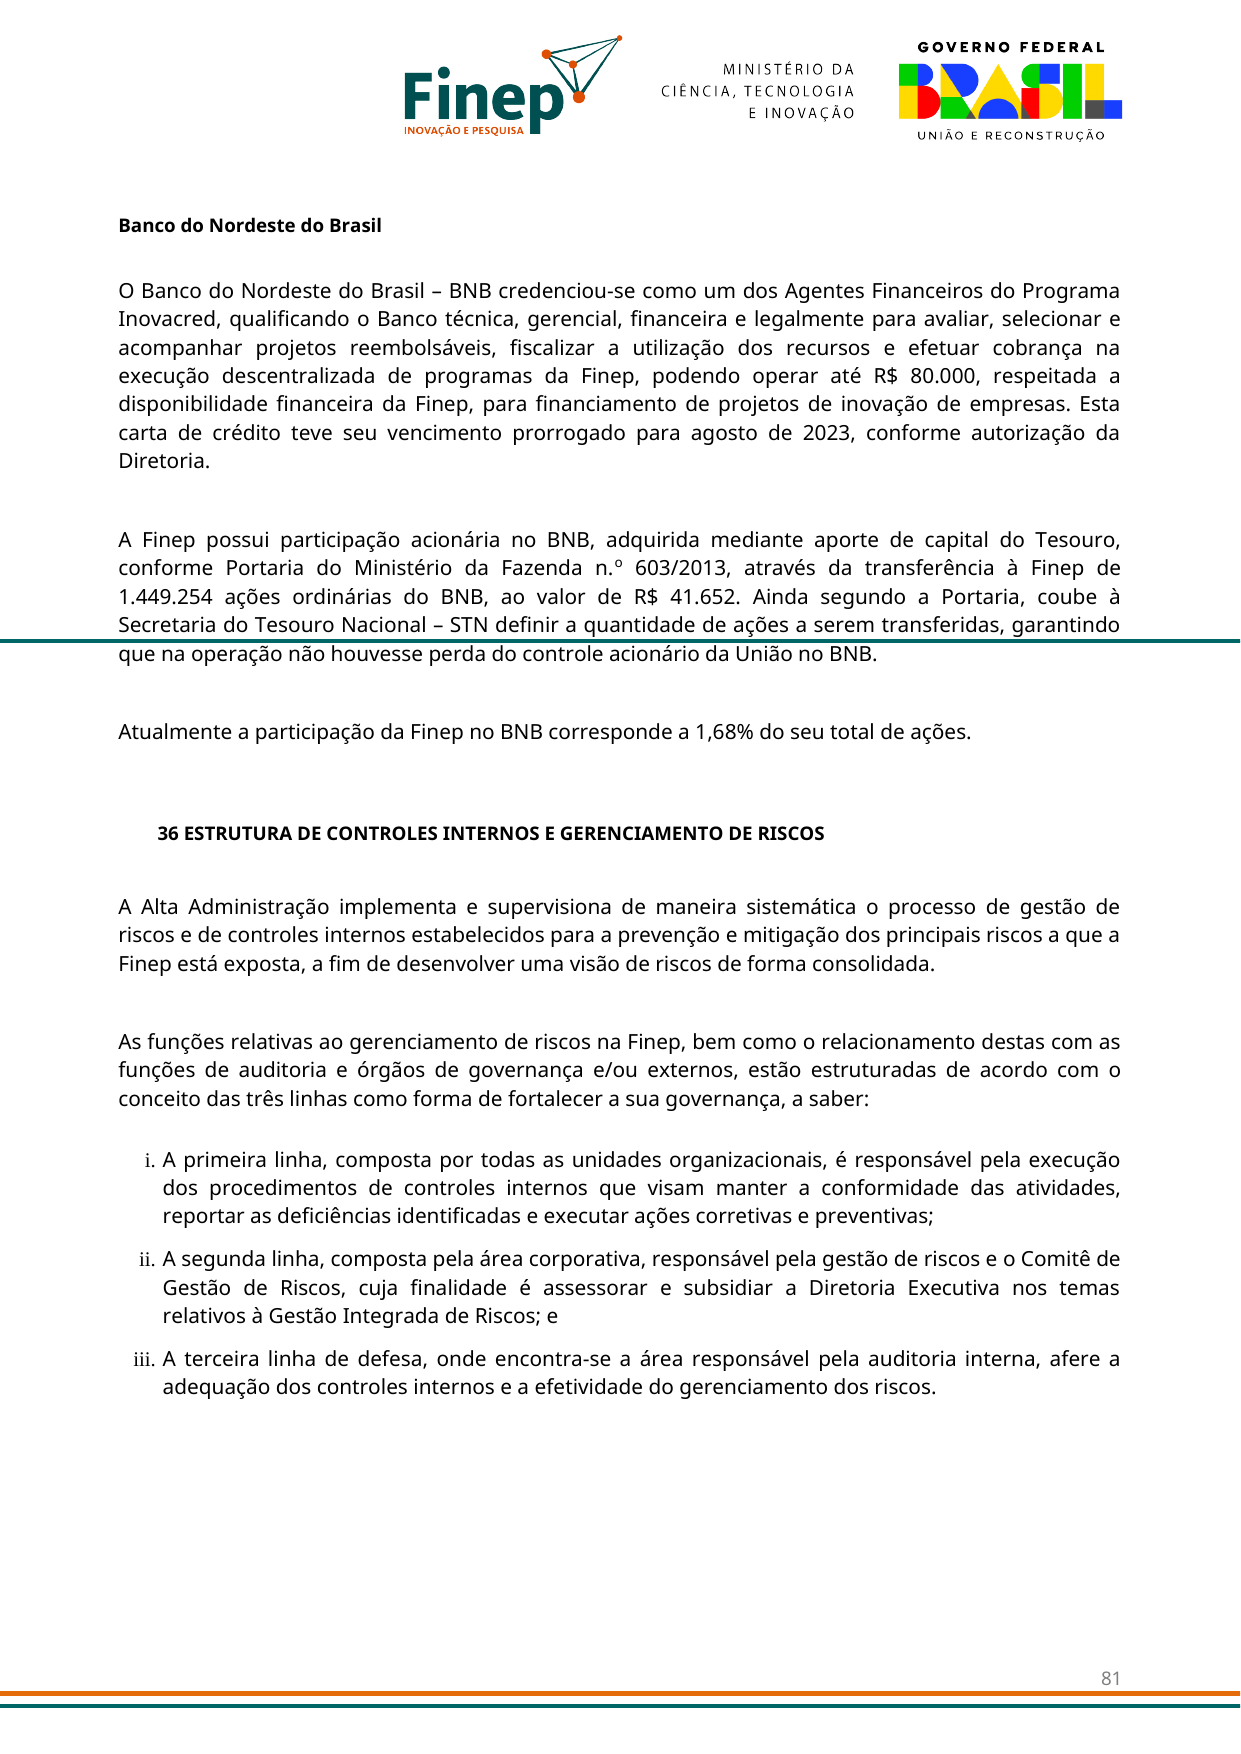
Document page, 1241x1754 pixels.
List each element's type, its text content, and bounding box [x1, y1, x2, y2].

subtitle Banco do Nordeste do Brasil [118, 213, 1122, 238]
subtitle 36 Estrutura de controles internos e gerenciamento de riscos [118, 821, 1122, 846]
text As funções relativas ao gerenciamento de riscos na Finep, bem como o relacionamento destas com as funções de auditoria e órgãos de governança e/ou externos, estão estruturadas de acordo com o conceito das três linhas como forma de fortalecer a sua governança, a saber: [118, 1027, 1122, 1112]
list A primeira linha, composta por todas as unidades organizacionais, é responsável pela execução dos procedimentos de controles internos que visam manter a conformidade das atividades, reportar as deficiências identificadas e executar ações corretivas e preventivas; [156, 1145, 1122, 1230]
text O Banco do Nordeste do Brasil – BNB credenciou-se como um dos Agentes Financeiros do Programa Inovacred, qualificando o Banco técnica, gerencial, financeira e legalmente para avaliar, selecionar e acompanhar projetos reembolsáveis, fiscalizar a utilização dos recursos e efetuar cobrança na execução descentralizada de programas da Finep, podendo operar até R$ 80.000, respeitada a disponibilidade financeira da Finep, para financiamento de projetos de inovação de empresas. Esta carta de crédito teve seu vencimento prorrogado para agosto de 2023, conforme autorização da Diretoria. [118, 276, 1122, 475]
text que na operação não houvesse perda do controle acionário da União no BNB. [118, 643, 1122, 667]
picture [404, 35, 1123, 142]
list A terceira linha de defesa, onde encontra-se a área responsável pela auditoria interna, afere a adequação dos controles internos e a efetividade do gerenciamento dos riscos. [156, 1344, 1122, 1401]
list A segunda linha, composta pela área corporativa, responsável pela gestão de riscos e o Comitê de Gestão de Riscos, cuja finalidade é assessorar e subsidiar a Diretoria Executiva nos temas relativos à Gestão Integrada de Riscos; e [156, 1244, 1122, 1330]
text A Alta Administração implementa e supervisiona de maneira sistemática o processo de gestão de riscos e de controles internos estabelecidos para a prevenção e mitigação dos principais riscos a que a Finep está exposta, a fim de desenvolver uma visão de riscos de forma consolidada. [118, 892, 1122, 977]
text A Finep possui participação acionária no BNB, adquirida mediante aporte de capital do Tesouro, conforme Portaria do Ministério da Fazenda n.o 603/2013, através da transferência à Finep de 1.449.254 ações ordinárias do BNB, ao valor de R$ 41.652. Ainda segundo a Portaria, coube à Secretaria do Tesouro Nacional – STN definir a quantidade de ações a serem transferidas, garantindo [118, 525, 1122, 639]
text Atualmente a participação da Finep no BNB corresponde a 1,68% do seu total de ações. [118, 717, 1122, 746]
